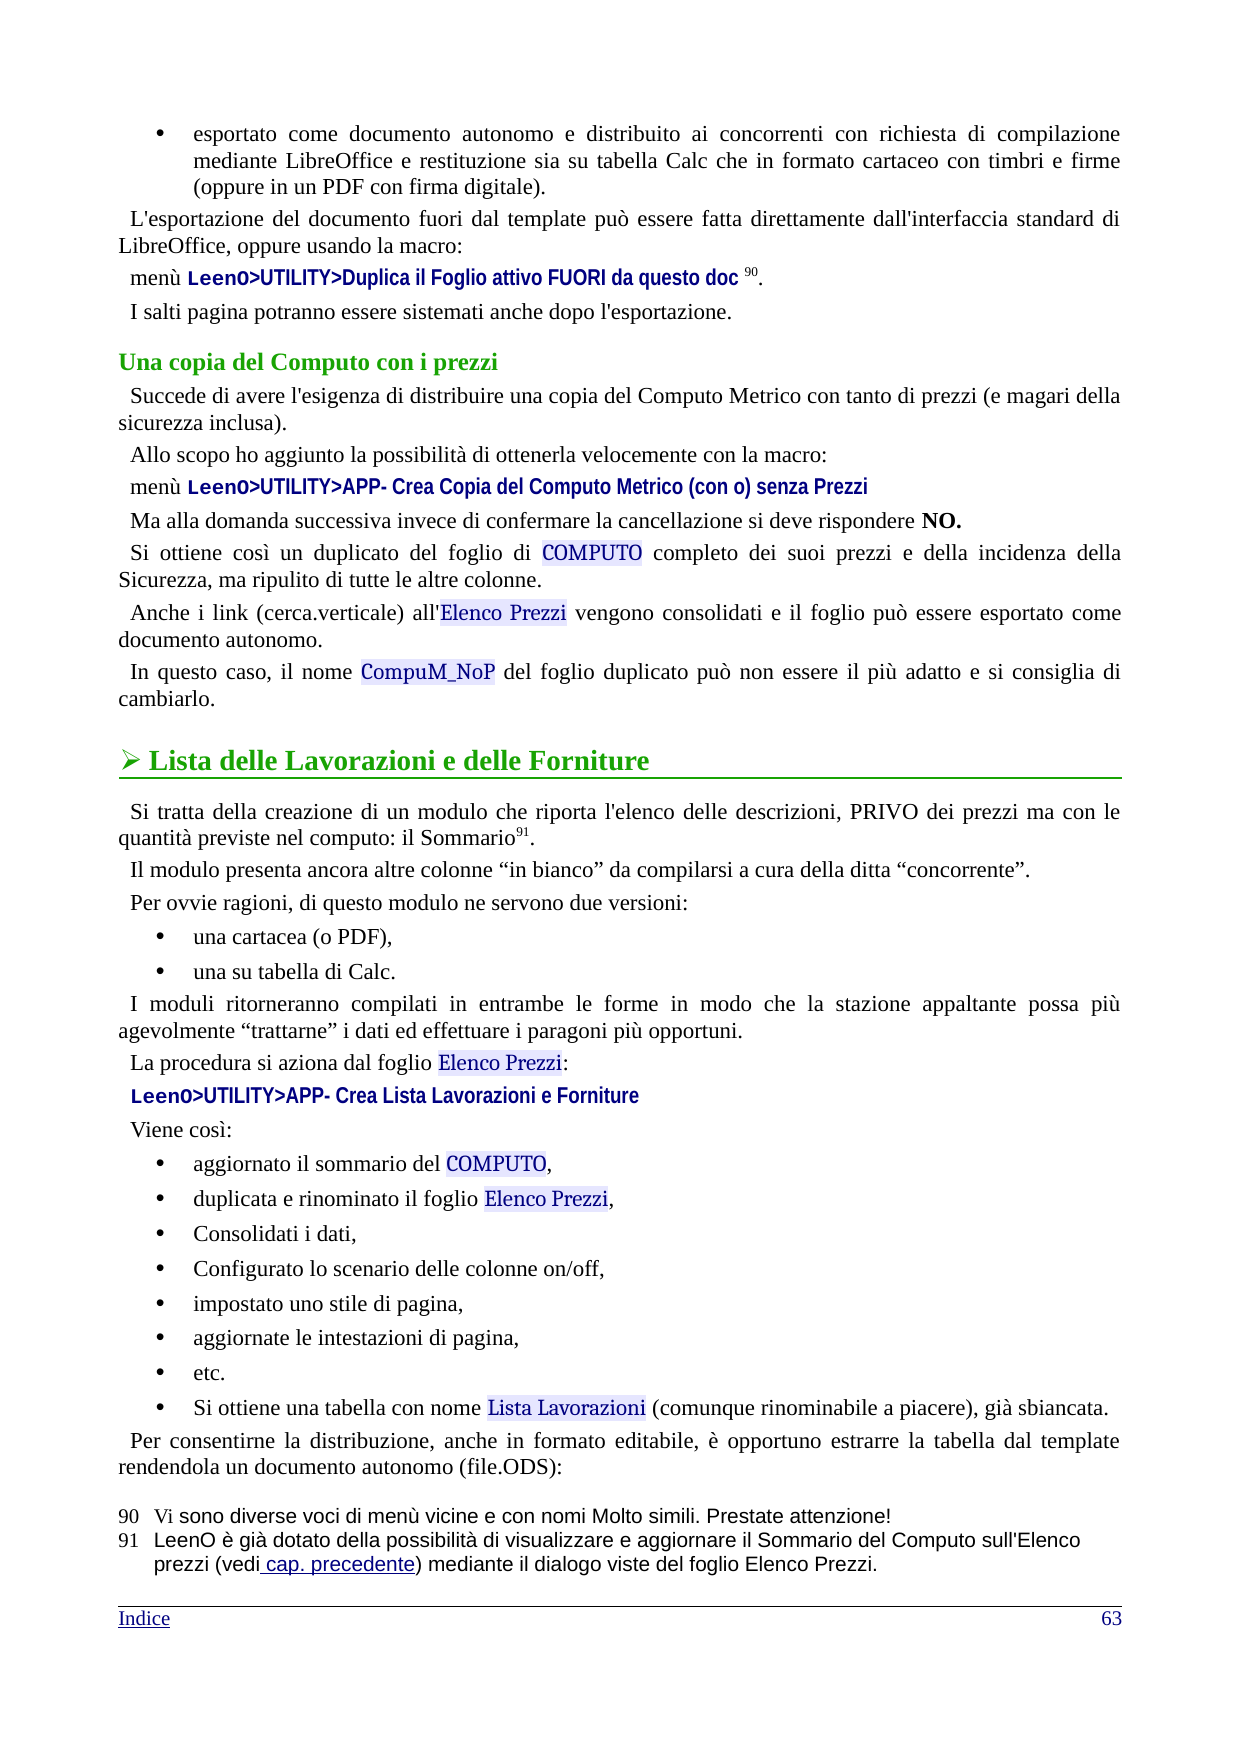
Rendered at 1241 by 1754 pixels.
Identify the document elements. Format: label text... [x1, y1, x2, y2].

list impostato uno stile di pagina, [156, 1288, 1122, 1316]
list aggiornato il sommario del COMPUTO, [156, 1148, 1122, 1177]
text Allo scopo ho aggiunto la possibilità di ottenerla velocemente con la macro: [118, 441, 1122, 467]
text menù LeenO>UTILITY>APP- Crea Copia del Computo Metrico (con o) senza Prezzi [118, 473, 1122, 501]
text In questo caso, il nome CompuM_NoP del foglio duplicato può non essere il più adatto e si consiglia di cambiarlo. [118, 658, 1122, 711]
list una su tabella di Calc. [156, 956, 1122, 984]
text Succede di avere l'esigenza di distribuire una copia del Computo Metrico con tanto di prezzi (e magari della sicurezza inclusa). [118, 382, 1122, 435]
list aggiornate le intestazioni di pagina, [156, 1322, 1122, 1351]
text Ma alla domanda successiva invece di confermare la cancellazione si deve rispondere NO. [118, 507, 1122, 533]
list Si ottiene una tabella con nome Lista Lavorazioni (comunque rinominabile a piacere), già sbiancata. [156, 1392, 1122, 1421]
subtitle Una copia del Computo con i prezzi [118, 347, 1122, 376]
subtitle Lista delle Lavorazioni e delle Forniture [119, 743, 1122, 777]
text L'esportazione del documento fuori dal template può essere fatta direttamente dall'interfaccia standard di LibreOffice, oppure usando la macro: [118, 206, 1122, 258]
text Per consentirne la distribuzione, anche in formato editabile, è opportuno estrarre la tabella dal template rendendola un documento autonomo (file.ODS): [118, 1427, 1122, 1479]
text I salti pagina potranno essere sistemati anche dopo l'esportazione. [118, 298, 1122, 324]
list esportato come documento autonomo e distribuito ai concorrenti con richiesta di compilazione mediante LibreOffice e restituzione sia su tabella Calc che in formato cartaceo con timbri e firme (oppure in un PDF con firma digitale). [156, 118, 1122, 199]
text Si tratta della creazione di un modulo che riporta l'elenco delle descrizioni, PRIVO dei prezzi ma con le quantità previste nel computo: il Sommario. [118, 798, 1122, 851]
text LeenO è già dotato della possibilità di visualizzare e aggiornare il Sommario del Computo sull'Elenco prezzi (vedi cap. precedente) mediante il dialogo viste del foglio Elenco Prezzi. [118, 1528, 1122, 1576]
text Per ovvie ragioni, di questo modulo ne servono due versioni: [118, 889, 1122, 915]
text LeenO>UTILITY>APP- Crea Lista Lavorazioni e Forniture [118, 1082, 1122, 1110]
list Configurato lo scenario delle colonne on/off, [156, 1253, 1122, 1282]
text Vi sono diverse voci di menù vicine e con nomi Molto simili. Prestate attenzione! [118, 1504, 1122, 1528]
list duplicata e rinominato il foglio Elenco Prezzi, [156, 1183, 1122, 1212]
list Consolidati i dati, [156, 1218, 1122, 1247]
text menù LeenO>UTILITY>Duplica il Foglio attivo FUORI da questo doc . [118, 264, 1122, 292]
text Il modulo presenta ancora altre colonne “in bianco” da compilarsi a cura della ditta “concorrente”. [118, 857, 1122, 883]
text La procedura si aziona dal foglio Elenco Prezzi: [118, 1049, 1122, 1076]
text Anche i link (cerca.verticale) all'Elenco Prezzi vengono consolidati e il foglio può essere esportato come documento autonomo. [118, 599, 1122, 652]
list una cartacea (o PDF), [156, 921, 1122, 950]
list etc. [156, 1357, 1122, 1386]
text I moduli ritorneranno compilati in entrambe le forme in modo che la stazione appaltante possa più agevolmente “trattarne” i dati ed effettuare i paragoni più opportuni. [118, 991, 1122, 1043]
text Si ottiene così un duplicato del foglio di COMPUTO completo dei suoi prezzi e della incidenza della Sicurezza, ma ripulito di tutte le altre colonne. [118, 539, 1122, 593]
text Viene così: [118, 1116, 1122, 1142]
